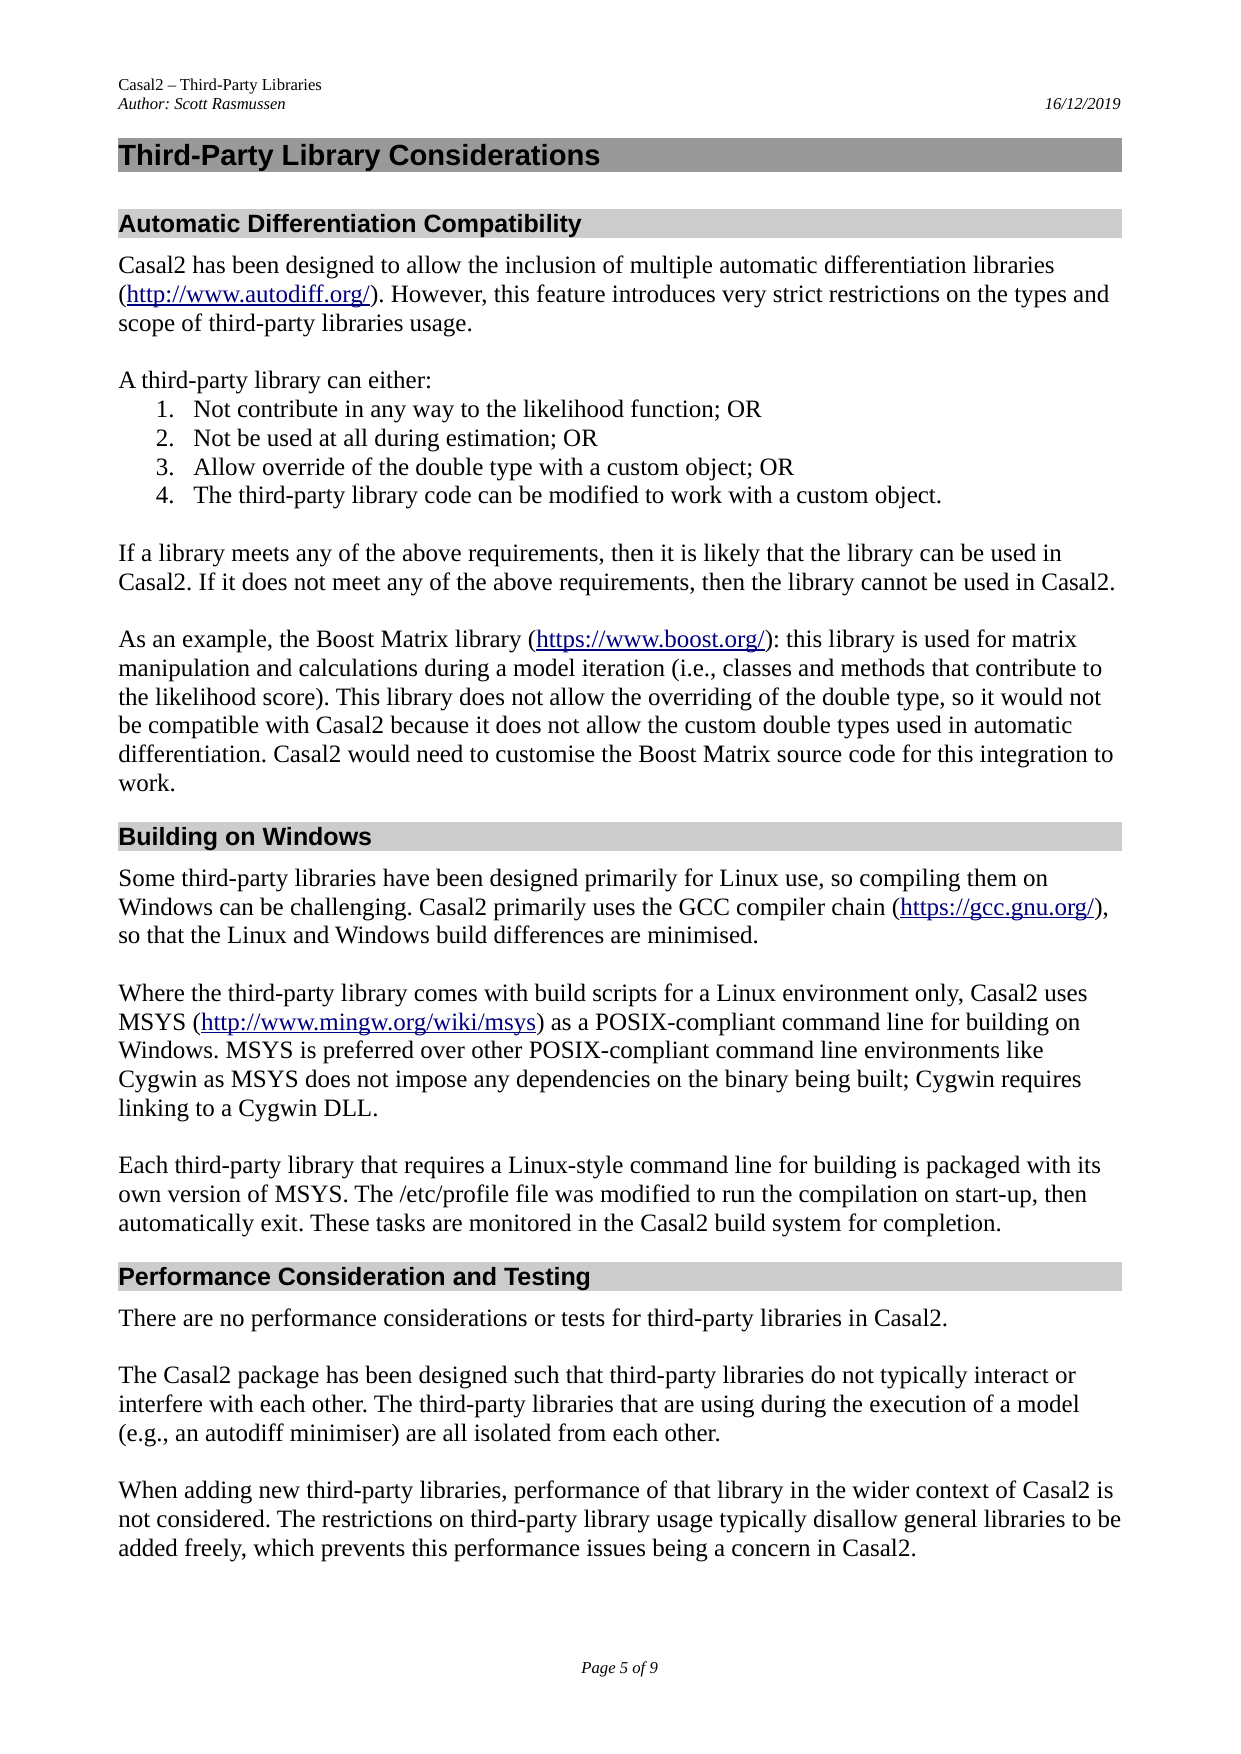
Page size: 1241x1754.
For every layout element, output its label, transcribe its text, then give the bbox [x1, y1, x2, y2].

text As an example, the Boost Matrix library (https://www.boost.org/): this library is used for matrix manipulation and calculations during a model iteration (i.e., classes and methods that contribute to the likelihood score). This library does not allow the overriding of the double type, so it would not be compatible with Casal2 because it does not allow the custom double types used in automatic differentiation. Casal2 would need to customise the Boost Matrix source code for this integration to work. [118, 624, 1122, 797]
list The third-party library code can be modified to work with a custom object. [156, 481, 1122, 509]
text There are no performance considerations or tests for third-party libraries in Casal2. [118, 1303, 1122, 1332]
text Each third-party library that requires a Linux-style command line for building is packaged with its own version of MSYS. The /etc/profile file was modified to run the compilation on start-up, then automatically exit. These tasks are monitored in the Casal2 build system for completion. [118, 1151, 1122, 1237]
subtitle Performance Consideration and Testing [118, 1262, 1122, 1291]
subtitle Building on Windows [118, 822, 1122, 851]
text The Casal2 package has been designed such that third-party libraries do not typically interact or interfere with each other. The third-party libraries that are using during the execution of a model (e.g., an autodiff minimiser) are all isolated from each other. [118, 1361, 1122, 1447]
text When adding new third-party libraries, performance of that library in the wider context of Casal2 is not considered. The restrictions on third-party library usage typically disallow general libraries to be added freely, which prevents this performance issues being a concern in Casal2. [118, 1476, 1122, 1562]
text If a library meets any of the above requirements, then it is likely that the library can be used in Casal2. If it does not meet any of the above requirements, then the library cannot be used in Casal2. [118, 538, 1122, 596]
list Allow override of the double type with a custom object; OR [156, 452, 1122, 481]
list Not contribute in any way to the likelihood function; OR [156, 394, 1122, 423]
text Some third-party libraries have been designed primarily for Linux use, so compiling them on Windows can be challenging. Casal2 primarily uses the GCC compiler chain (https://gcc.gnu.org/), so that the Linux and Windows build differences are minimised. [118, 863, 1122, 949]
list Not be used at all during estimation; OR [156, 423, 1122, 452]
text Casal2 has been designed to allow the inclusion of multiple automatic differentiation libraries (http://www.autodiff.org/). However, this feature introduces very strict restrictions on the types and scope of third-party libraries usage. [118, 251, 1122, 337]
text Where the third-party library comes with build scripts for a Linux environment only, Casal2 uses MSYS (http://www.mingw.org/wiki/msys) as a POSIX-compliant command line for building on Windows. MSYS is preferred over other POSIX-compliant command line environments like Cygwin as MSYS does not impose any dependencies on the binary being built; Cygwin requires linking to a Cygwin DLL. [118, 978, 1122, 1122]
subtitle Third-Party Library Considerations [118, 138, 1122, 172]
text A third-party library can either: [118, 366, 1122, 394]
subtitle Automatic Differentiation Compatibility [118, 209, 1122, 238]
